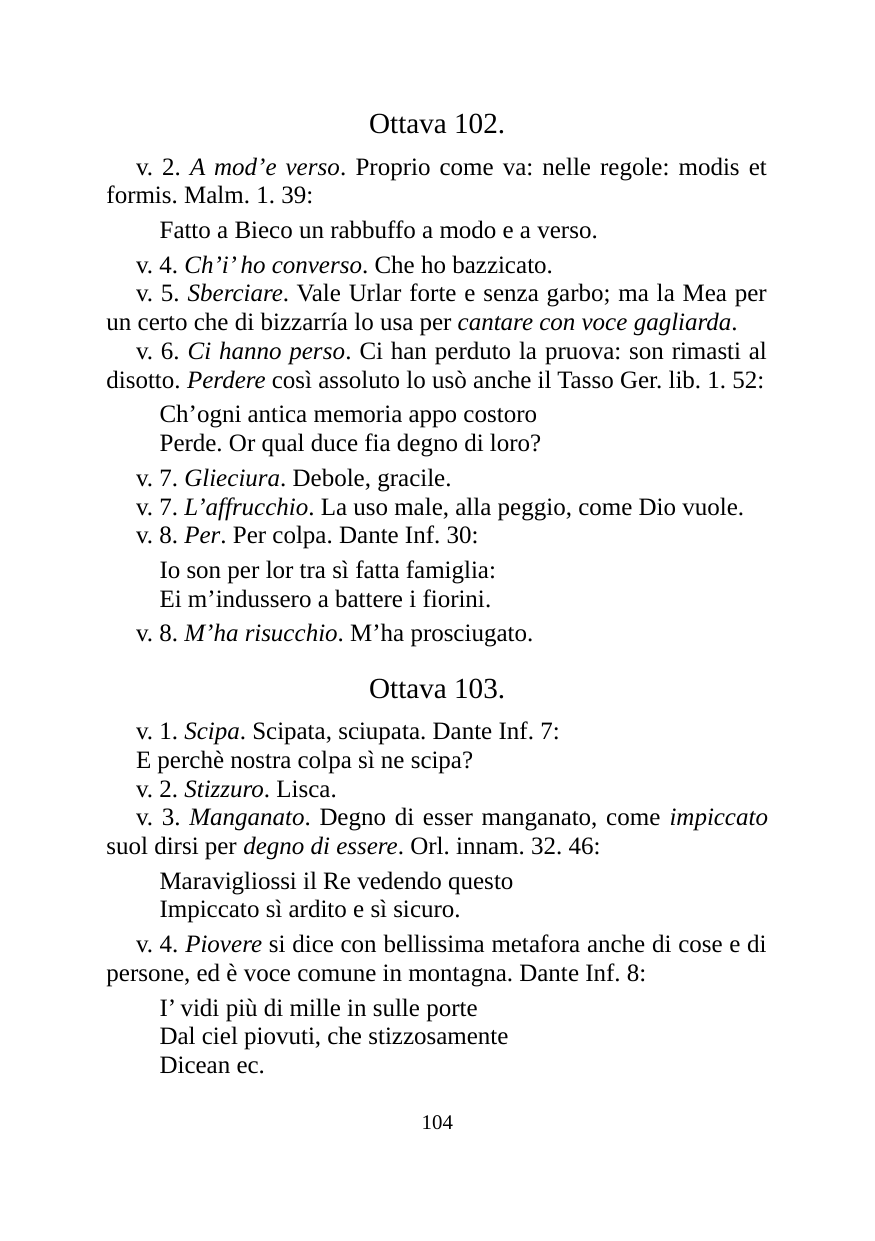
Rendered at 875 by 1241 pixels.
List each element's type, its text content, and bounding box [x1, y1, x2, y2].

text v. 2. Stizzuro. Lisca. [106, 774, 768, 802]
text Io son per lor tra sì fatta famiglia: Ei m’indussero a battere i fiorini. [159, 555, 768, 612]
text v. 2. A mod’e verso. Proprio come va: nelle regole: modis et formis. Malm. 1. 39: [106, 152, 768, 209]
text v. 8. Per. Per colpa. Dante Inf. 30: [106, 520, 768, 549]
text v. 4. Ch’i’ ho converso. Che ho bazzicato. [106, 250, 768, 278]
text v. 3. Manganato. Degno di esser manganato, come impiccato suol dirsi per degno di essere. Orl. innam. 32. 46: [106, 802, 768, 860]
text I’ vidi più di mille in sulle porte Dal ciel piovuti, che stizzosamente Dicean ec. [159, 993, 768, 1079]
text v. 4. Piovere si dice con bellissima metafora anche di cose e di persone, ed è voce comune in montagna. Dante Inf. 8: [106, 929, 768, 987]
text v. 1. Scipa. Scipata, sciupata. Dante Inf. 7: [106, 716, 768, 745]
text Maravigliossi il Re vedendo questo Impiccato sì ardito e sì sicuro. [159, 866, 768, 923]
text Ch’ogni antica memoria appo costoro Perde. Or qual duce fia degno di loro? [159, 399, 768, 457]
subtitle Ottava 103. [106, 671, 768, 704]
text E perchè nostra colpa sì ne scipa? [106, 745, 768, 774]
subtitle Ottava 102. [106, 106, 768, 140]
text v. 6. Ci hanno perso. Ci han perduto la pruova: son rimasti al disotto. Perdere così assoluto lo usò anche il Tasso Ger. lib. 1. 52: [106, 336, 768, 393]
text Fatto a Bieco un rabbuffo a modo e a verso. [159, 215, 768, 244]
text v. 5. Sberciare. Vale Urlar forte e senza garbo; ma la Mea per un certo che di bizzarría lo usa per cantare con voce gagliarda. [106, 278, 768, 336]
text v. 8. M’ha risucchio. M’ha prosciugato. [106, 618, 768, 647]
text v. 7. Glieciura. Debole, gracile. [106, 463, 768, 492]
text v. 7. L’affrucchio. La uso male, alla peggio, come Dio vuole. [106, 492, 768, 520]
